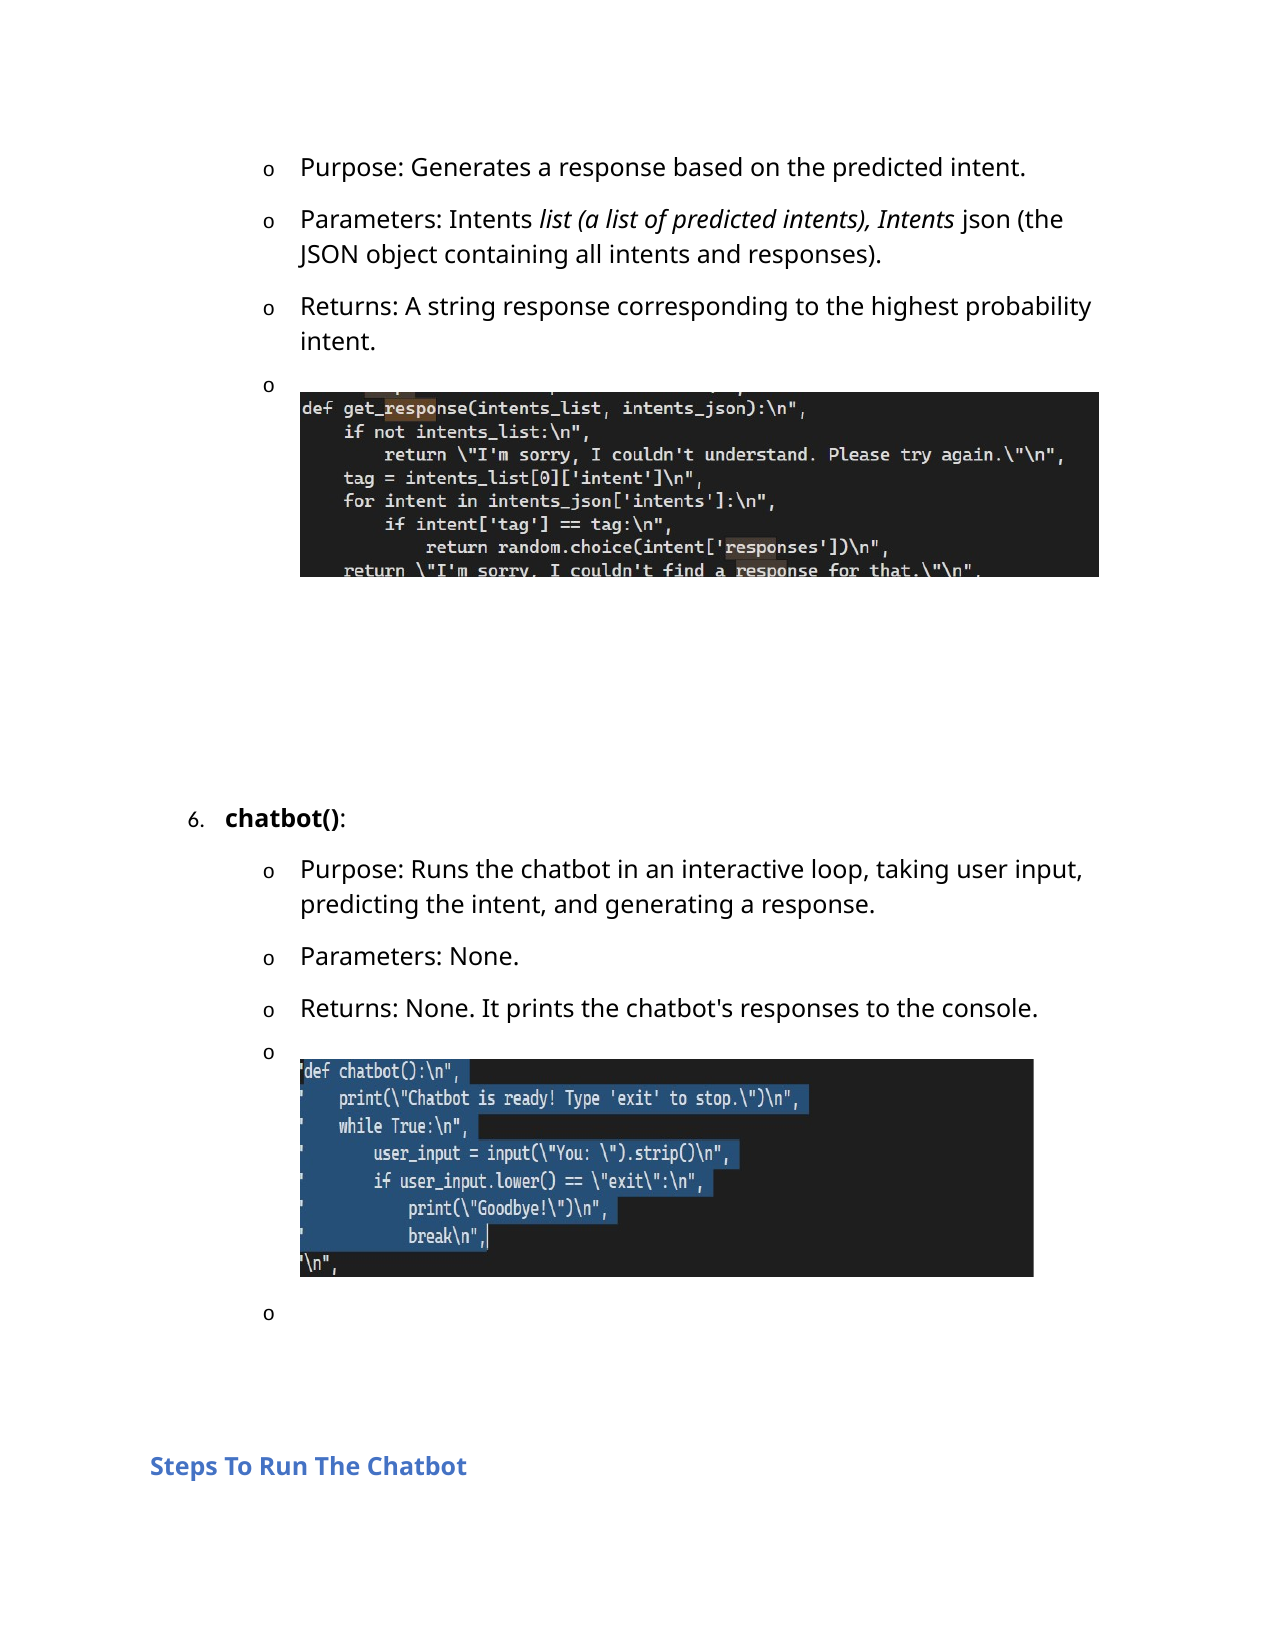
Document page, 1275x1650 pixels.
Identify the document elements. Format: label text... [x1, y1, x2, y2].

list Returns: A string response corresponding to the highest probability intent. [262, 288, 1125, 357]
list Parameters: Intents list (a list of predicted intents), Intents json (the JSON object containing all intents and responses). [262, 202, 1125, 271]
text Steps To Run The Chatbot [150, 1448, 1125, 1482]
list chatbot(): [187, 800, 1125, 834]
list Returns: None. It prints the chatbot's responses to the console. [262, 990, 1125, 1024]
list Parameters: None. [262, 939, 1125, 973]
list Purpose: Runs the chatbot in an interactive loop, taking user input, predicting the intent, and generating a response. [262, 852, 1125, 921]
list Purpose: Generates a response based on the predicted intent. [262, 150, 1125, 184]
